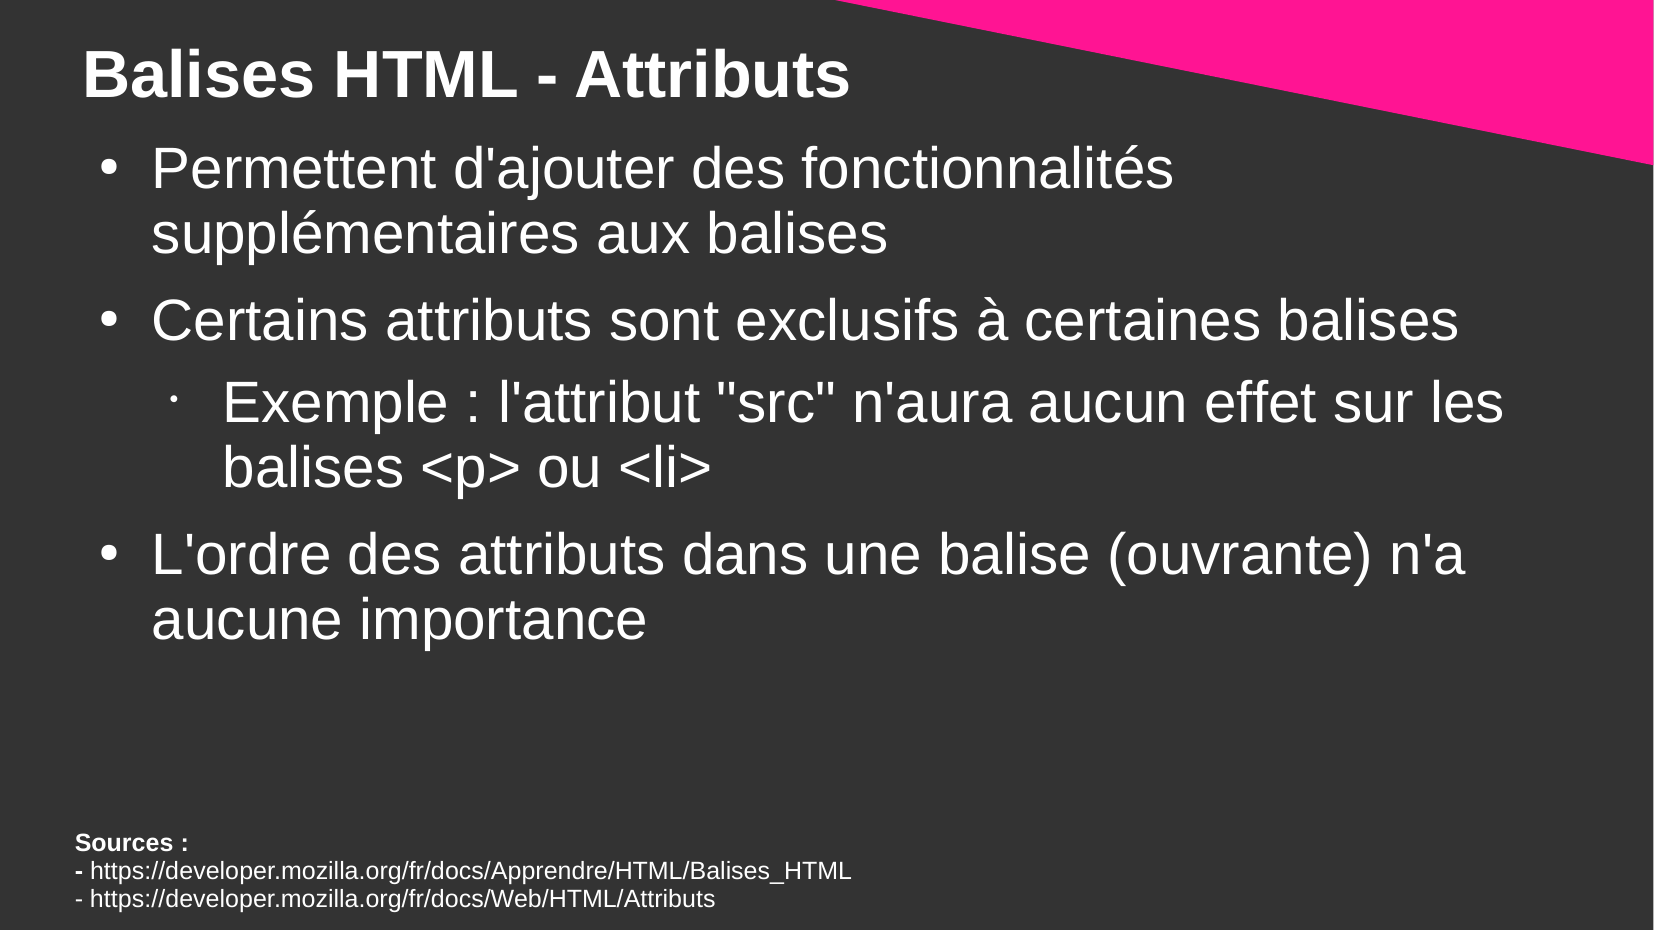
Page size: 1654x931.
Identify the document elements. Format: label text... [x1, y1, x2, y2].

text_box Sources : - https://developer.mozilla.org/fr/docs/Apprendre/HTML/Balises_HTML - https://developer.mozilla.org/fr/docs/Web/HTML/Attributs [59, 821, 1546, 920]
text_box [835, 0, 1654, 166]
title Balises HTML - Attributs [82, 37, 1394, 114]
list Permettent d'ajouter des fonctionnalités supplémentaires aux balises Certains attributs sont exclusifs à certaines balises Exemple : l'attribut "src" n'aura aucun effet sur les balises <p> ou <li> L'ordre des attributs dans une balise (ouvrante) n'a aucune importance [80, 135, 1546, 718]
